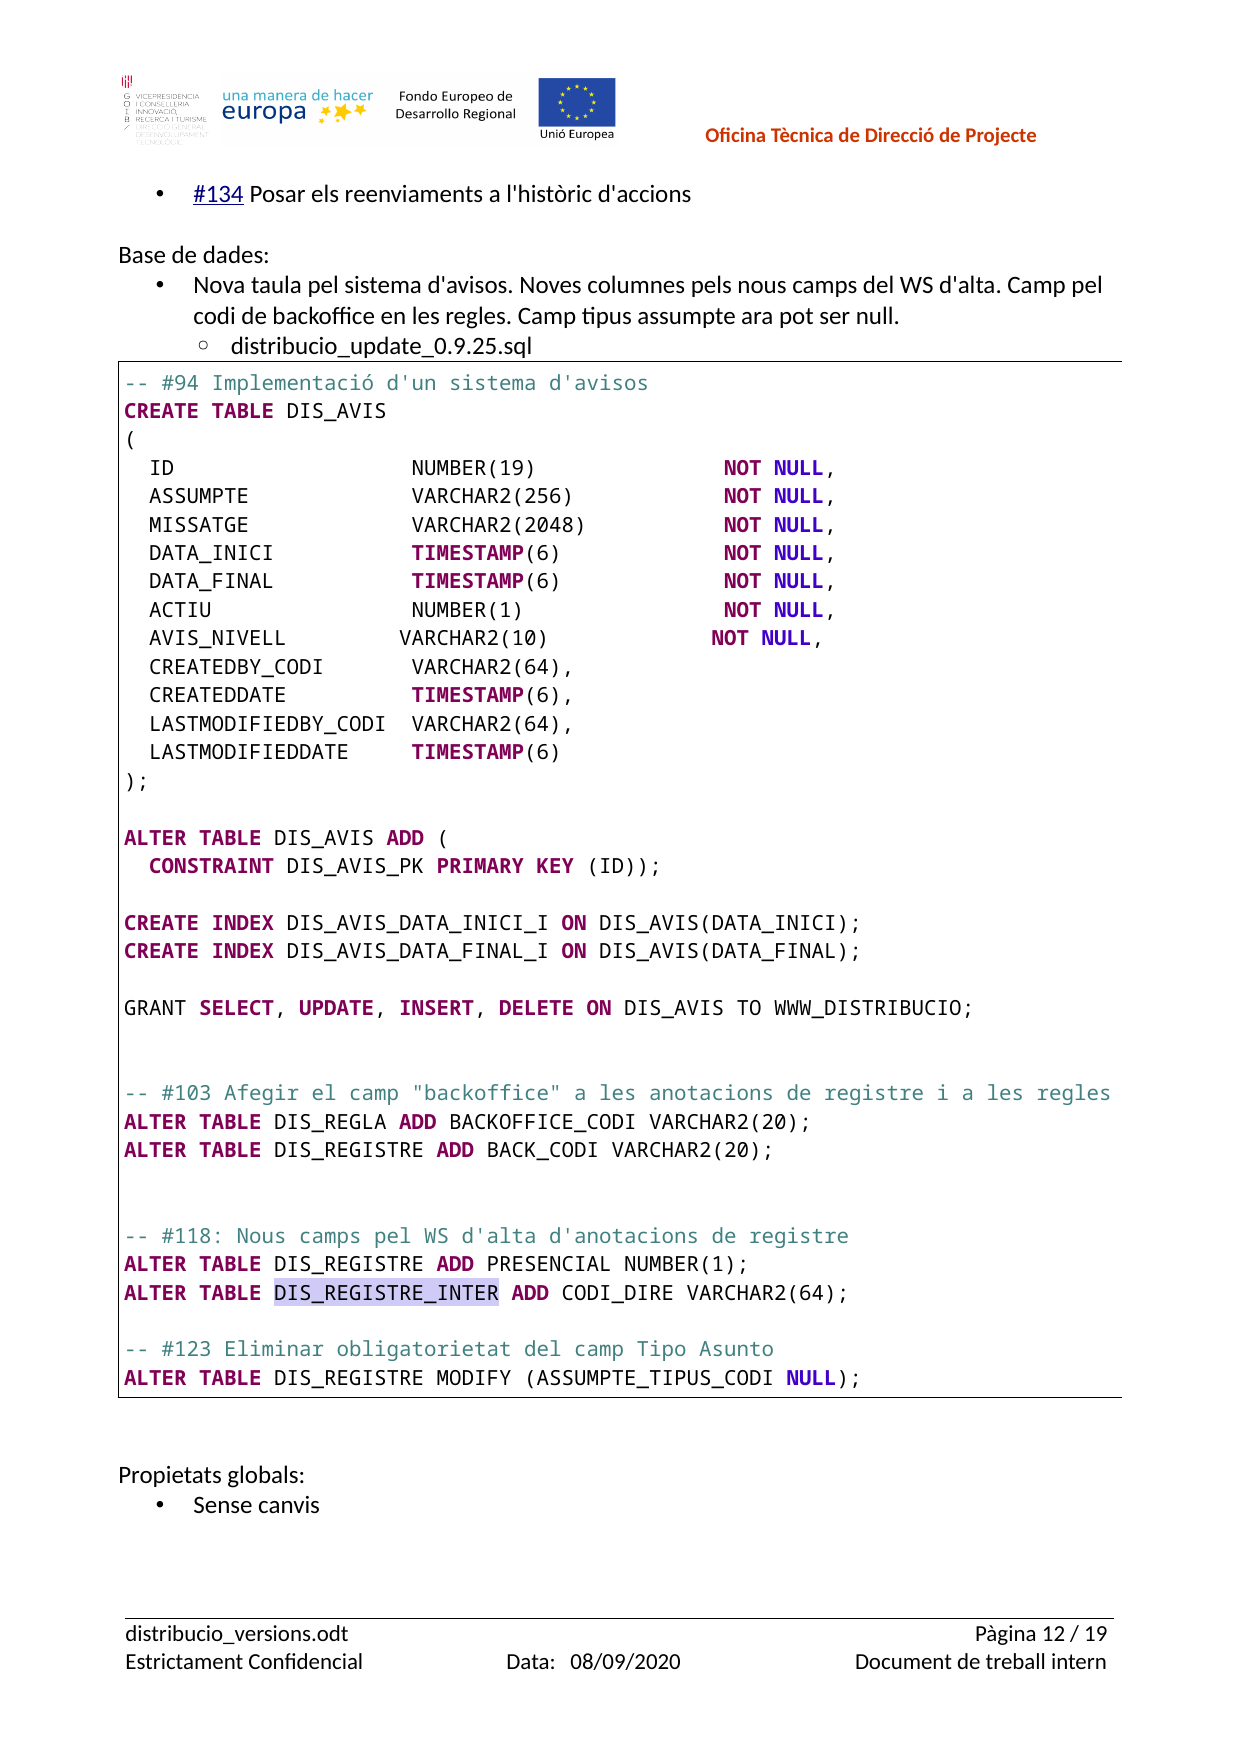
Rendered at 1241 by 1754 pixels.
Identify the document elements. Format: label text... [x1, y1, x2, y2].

list distribucio_update_0.9.25.sql [193, 330, 1122, 361]
table_header -- #94 Implementació d'un sistema d'avisos CREATE TABLE DIS_AVIS ( ID NUMBER(19) NOT NULL, ASSUMPTE VARCHAR2(256) NOT NULL, MISSATGE VARCHAR2(2048) NOT NULL, DATA_INICI TIMESTAMP(6) NOT NULL, DATA_FINAL TIMESTAMP(6) NOT NULL, ACTIU NUMBER(1) NOT NULL, AVIS_NIVELL VARCHAR2(10) NOT NULL, CREATEDBY_CODI VARCHAR2(64), CREATEDDATE TIMESTAMP(6), LASTMODIFIEDBY_CODI VARCHAR2(64), LASTMODIFIEDDATE TIMESTAMP(6) ); ALTER TABLE DIS_AVIS ADD ( CONSTRAINT DIS_AVIS_PK PRIMARY KEY (ID)); CREATE INDEX DIS_AVIS_DATA_INICI_I ON DIS_AVIS(DATA_INICI); CREATE INDEX DIS_AVIS_DATA_FINAL_I ON DIS_AVIS(DATA_FINAL); GRANT SELECT, UPDATE, INSERT, DELETE ON DIS_AVIS TO WWW_DISTRIBUCIO; -- #103 Afegir el camp "backoffice" a les anotacions de registre i a les regles ALTER TABLE DIS_REGLA ADD BACKOFFICE_CODI VARCHAR2(20); ALTER TABLE DIS_REGISTRE ADD BACK_CODI VARCHAR2(20); -- #118: Nous camps pel WS d'alta d'anotacions de registre ALTER TABLE DIS_REGISTRE ADD PRESENCIAL NUMBER(1); ALTER TABLE DIS_REGISTRE_INTER ADD CODI_DIRE VARCHAR2(64); -- #123 Eliminar obligatorietat del camp Tipo Asunto ALTER TABLE DIS_REGISTRE MODIFY (ASSUMPTE_TIPUS_CODI NULL); [119, 362, 1122, 1397]
text Base de dades: [118, 239, 1122, 269]
picture [219, 73, 621, 147]
list Nova taula pel sistema d'avisos. Noves columnes pels nous camps del WS d'alta. Camp pel codi de backoffice en les regles. Camp tipus assumpte ara pot ser null. [156, 269, 1122, 330]
list #134 Posar els reenviaments a l'històric d'accions [156, 178, 1122, 208]
text Propietats globals: [118, 1459, 1122, 1490]
picture [118, 73, 213, 147]
list Sense canvis [156, 1490, 1122, 1520]
